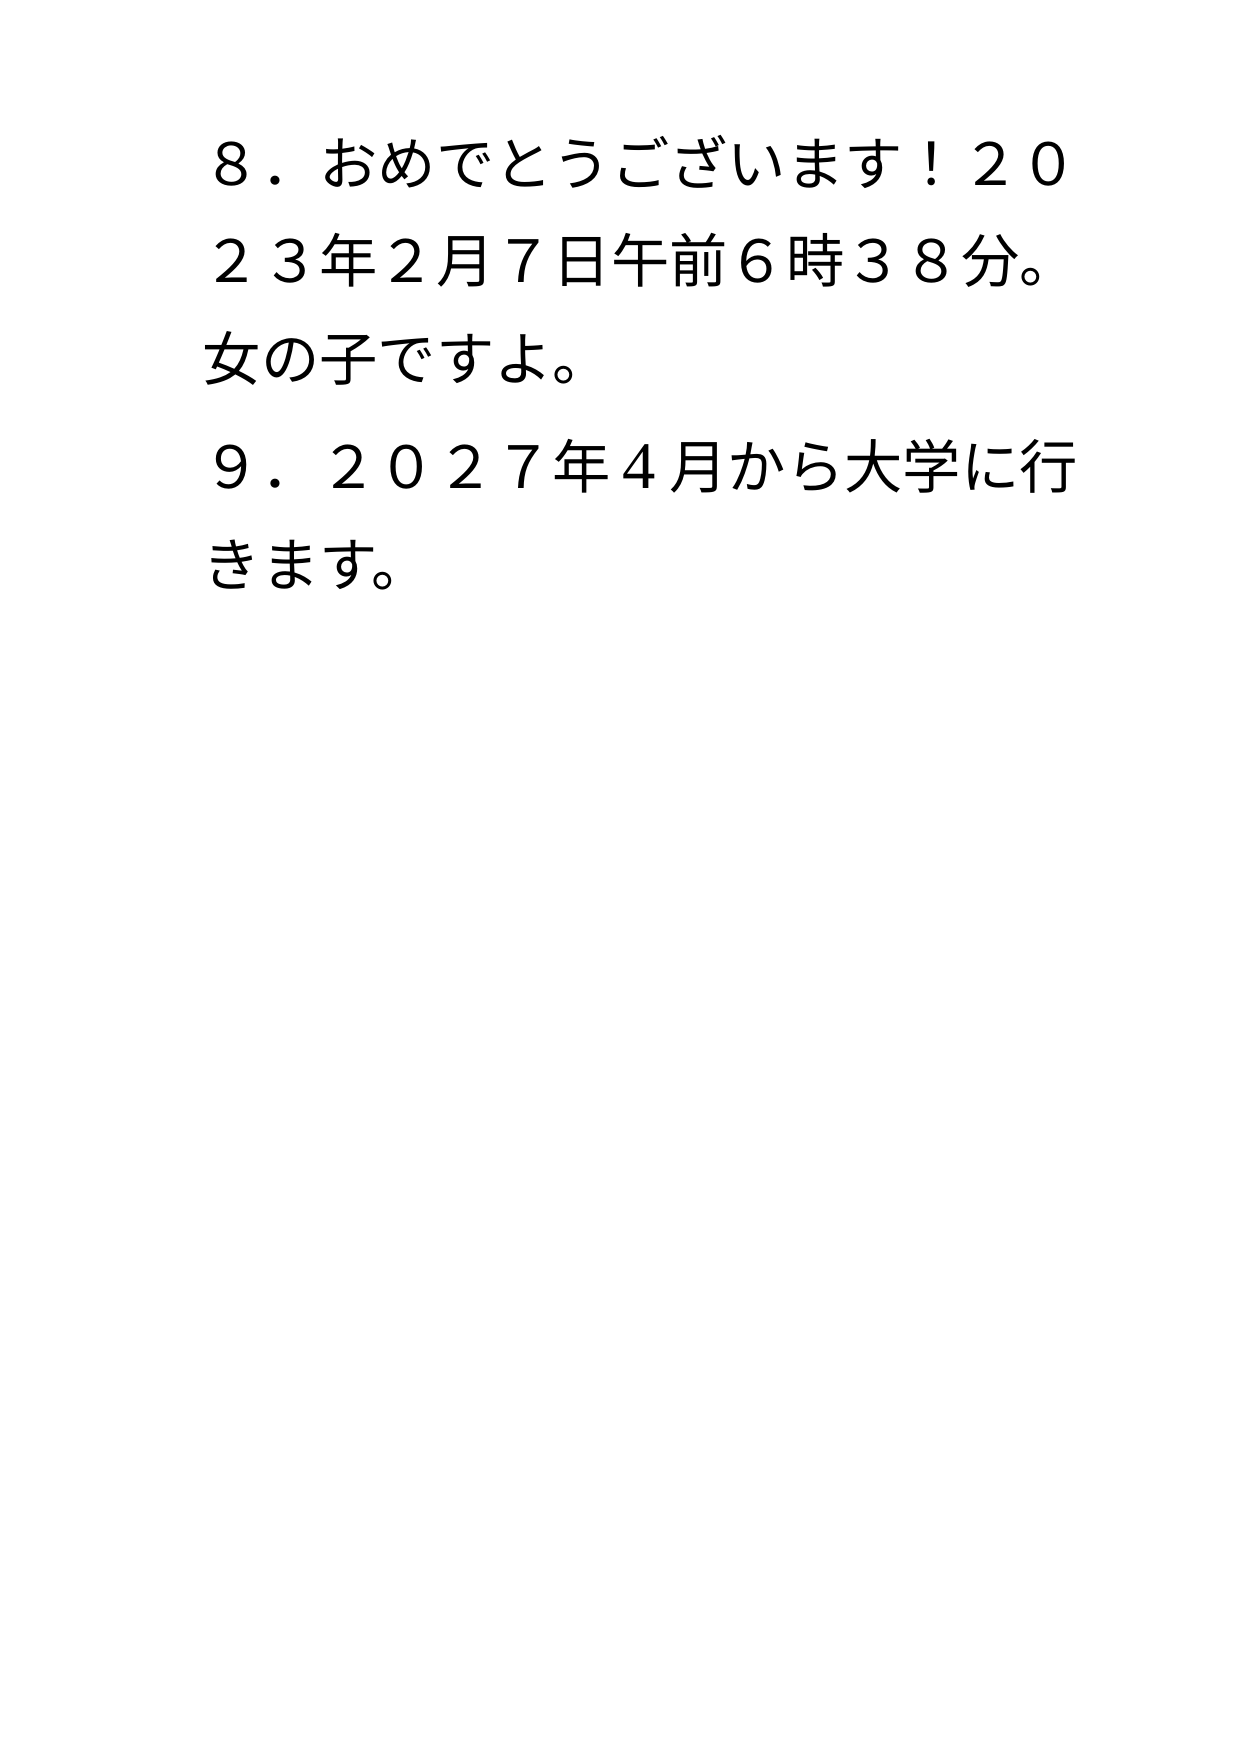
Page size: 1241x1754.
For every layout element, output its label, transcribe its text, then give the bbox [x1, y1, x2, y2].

text ８．おめでとうございます！２０２３年２月７日午前６時３８分。女の子ですよ。 [202, 118, 1122, 397]
text ９．２０２７年4月から大学に行きます。 [202, 421, 1122, 603]
